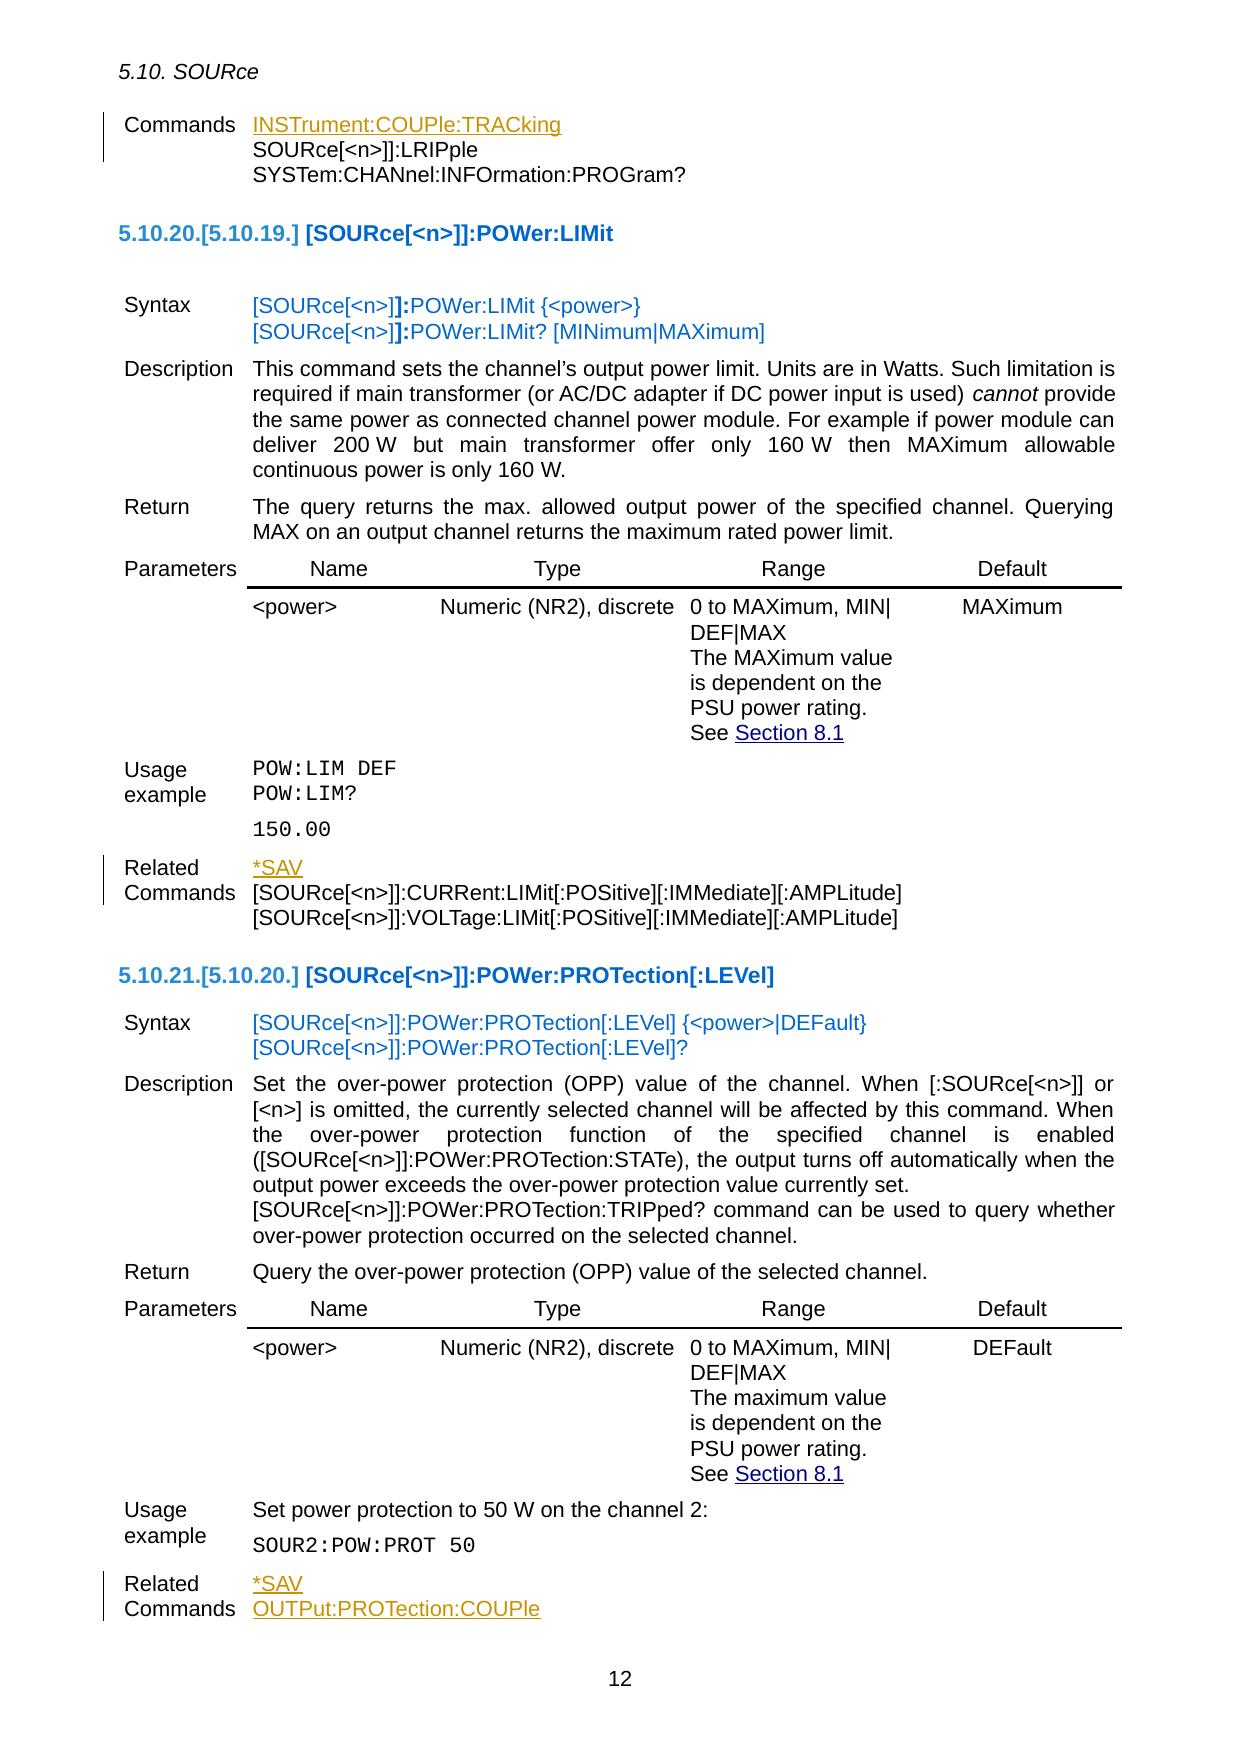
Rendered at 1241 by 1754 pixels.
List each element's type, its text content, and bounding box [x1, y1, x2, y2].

table_cell Name [247, 550, 431, 586]
table_cell Numeric (NR2), discrete [431, 1329, 684, 1492]
table_cell Type [431, 1290, 684, 1327]
table_cell Related Commands [118, 1565, 247, 1627]
subtitle [SOURce[<n>]]:POWer:PROTection[:LEVel] [118, 962, 1122, 989]
table_header [SOURce[<n>]]:POWer:PROTection[:LEVel] {<power>|DEFault} [SOURce[<n>]]:POWer:PROTection[:LEVel]? [247, 1004, 1122, 1066]
table_cell MAXimum [903, 589, 1122, 751]
table_cell *SAV OUTPut:PROTection:COUPle [247, 1565, 1122, 1627]
table_cell <power> [247, 589, 431, 751]
table_cell Return [118, 488, 247, 550]
table_cell This command sets the channel’s output power limit. Units are in Watts. Such limitation is required if main transformer (or AC/DC adapter if DC power input is used) cannot provide the same power as connected channel power module. For example if power module can deliver 200 W but main transformer offer only 160 W then MAXimum allowable continuous power is only 160 W. [247, 350, 1122, 488]
table_cell POW:LIM DEF POW:LIM? 150.00 [247, 751, 1122, 849]
table_cell The query returns the max. allowed output power of the specified channel. Querying MAX on an output channel returns the maximum rated power limit. [247, 488, 1122, 550]
table_cell Usage example [118, 1492, 247, 1565]
table_cell Related Commands [118, 849, 247, 936]
table_header Syntax [118, 1004, 247, 1066]
table_cell Range [684, 550, 903, 586]
table_cell Return [118, 1254, 247, 1290]
table_cell 0 to MAXimum, MIN|DEF|MAX The maximum value is dependent on the PSU power rating. See Section 8.1 [684, 1329, 903, 1492]
table_cell Numeric (NR2), discrete [431, 589, 684, 751]
table_cell Set the over-power protection (OPP) value of the channel. When [:SOURce[<n>]] or [<n>] is omitted, the currently selected channel will be affected by this command. When the over-power protection function of the specified channel is enabled ([SOURce[<n>]]:POWer:PROTection:STATe), the output turns off automatically when the output power exceeds the over-power protection value currently set. [SOURce[<n>]]:POWer:PROTection:TRIPped? command can be used to query whether over-power protection occurred on the selected channel. [247, 1066, 1122, 1253]
table_cell Parameters [118, 550, 247, 751]
table_cell Default [903, 1290, 1122, 1327]
table_header [SOURce[<n>]]:POWer:LIMit {<power>} [SOURce[<n>]]:POWer:LIMit? [MINimum|MAXimum] [247, 286, 1122, 350]
table_header Syntax [118, 286, 247, 350]
table_cell <power> [247, 1329, 431, 1492]
table_cell Parameters [118, 1290, 247, 1492]
table_cell Default [903, 550, 1122, 586]
table_cell Set power protection to 50 W on the channel 2: SOUR2:POW:PROT 50 [247, 1492, 1122, 1565]
table_cell *SAV [SOURce[<n>]]:CURRent:LIMit[:POSitive][:IMMediate][:AMPLitude] [SOURce[<n>]]:VOLTage:LIMit[:POSitive][:IMMediate][:AMPLitude] [247, 849, 1122, 936]
table_cell Description [118, 350, 247, 488]
table_cell Query the over-power protection (OPP) value of the selected channel. [247, 1254, 1122, 1290]
table_cell Name [247, 1290, 431, 1327]
table_cell 0 to MAXimum, MIN|DEF|MAX The MAXimum value is dependent on the PSU power rating. See Section 8.1 [684, 589, 903, 751]
table_cell Description [118, 1066, 247, 1253]
table_cell Range [684, 1290, 903, 1327]
table_cell Usage example [118, 751, 247, 849]
table_cell DEFault [903, 1329, 1122, 1492]
subtitle [SOURce[<n>]]:POWer:LIMit [118, 220, 1122, 246]
table_cell Commands [118, 106, 247, 193]
table_cell INSTrument:COUPle:TRACking SOURce[<n>]]:LRIPple SYSTem:CHANnel:INFOrmation:PROGram? [247, 106, 1122, 193]
table_cell Type [431, 550, 684, 586]
